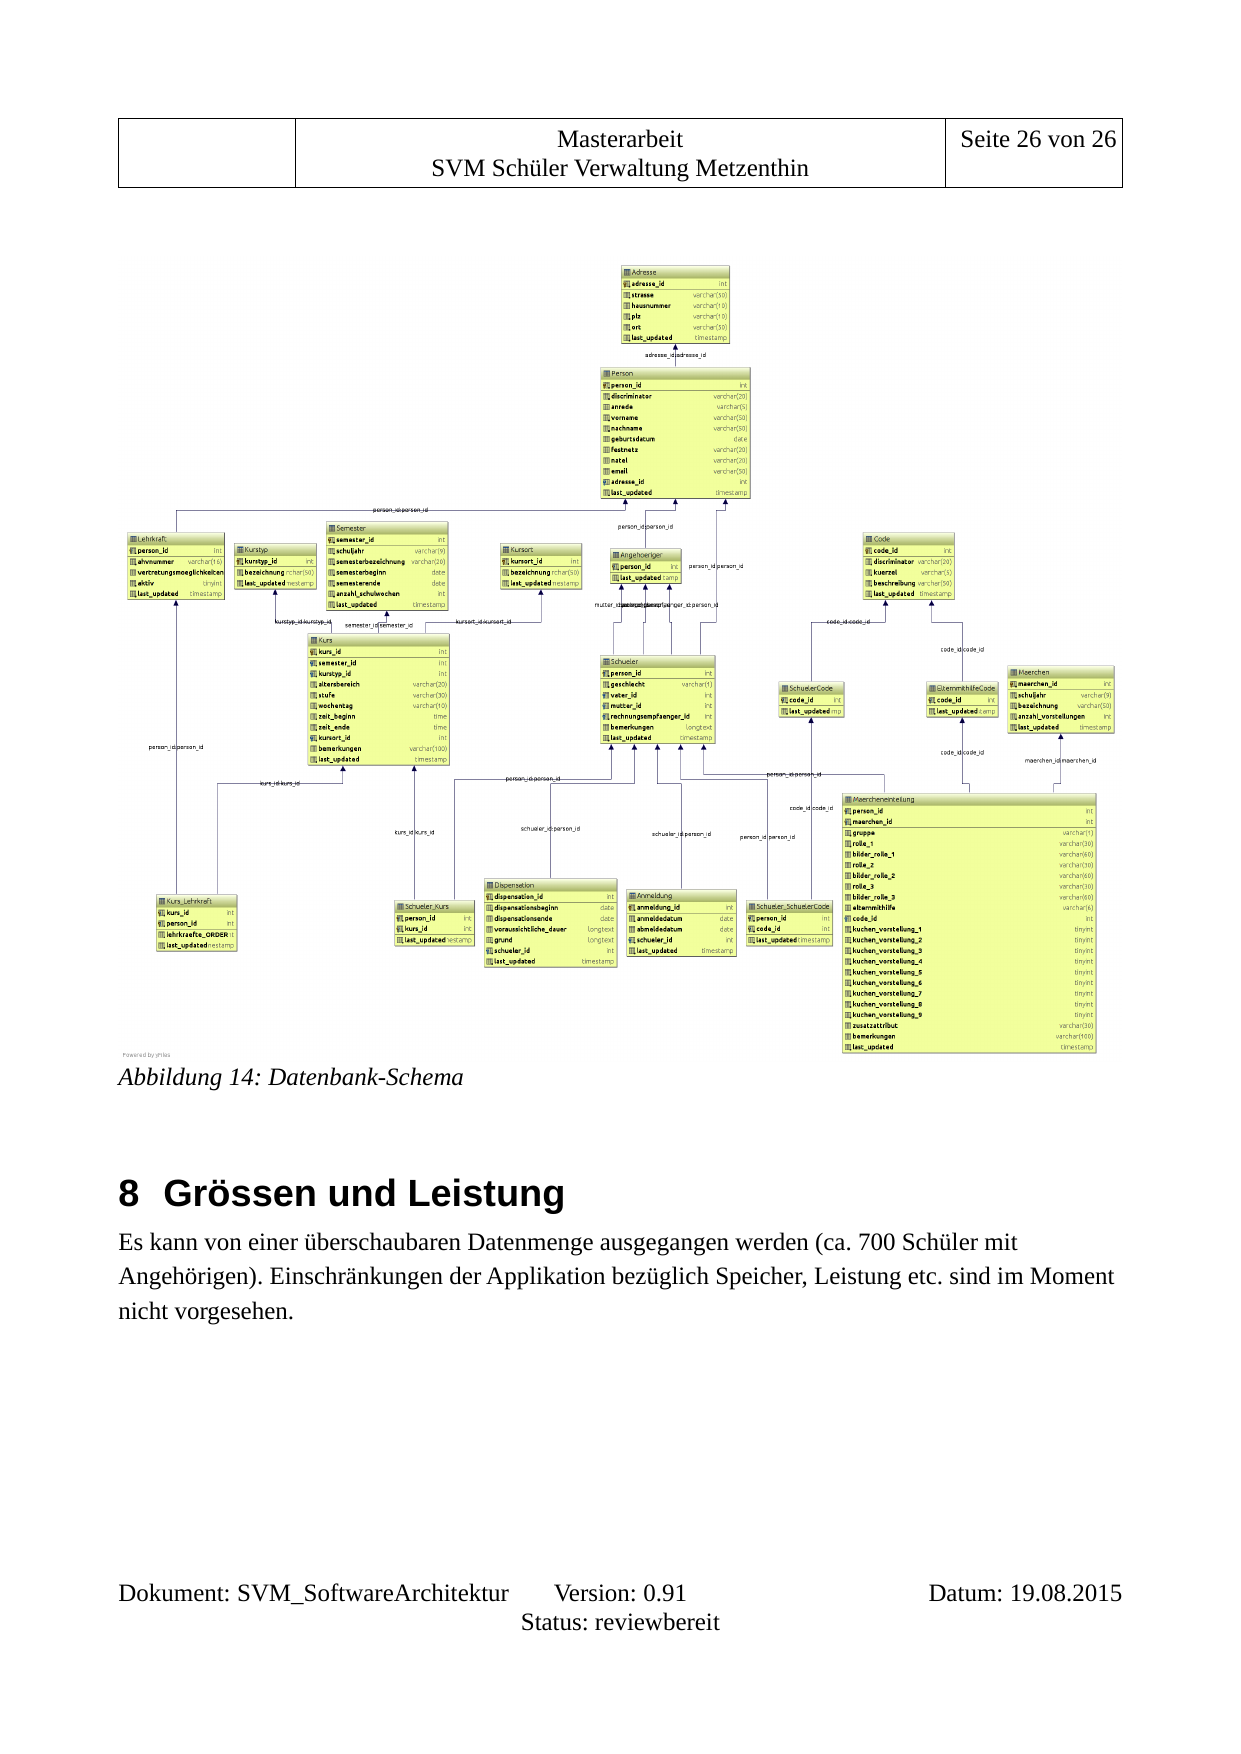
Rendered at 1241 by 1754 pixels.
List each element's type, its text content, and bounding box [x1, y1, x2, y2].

text Abbildung 14: Datenbank-Schema [118, 1062, 1122, 1091]
subtitle Grössen und Leistung [118, 1171, 1122, 1214]
text Es kann von einer überschaubaren Datenmenge ausgegangen werden (ca. 700 Schüler mit Angehörigen). Einschränkungen der Applikation bezüglich Speicher, Leistung etc. sind im Moment nicht vorgesehen. [118, 1227, 1122, 1324]
picture [118, 256, 1123, 1062]
